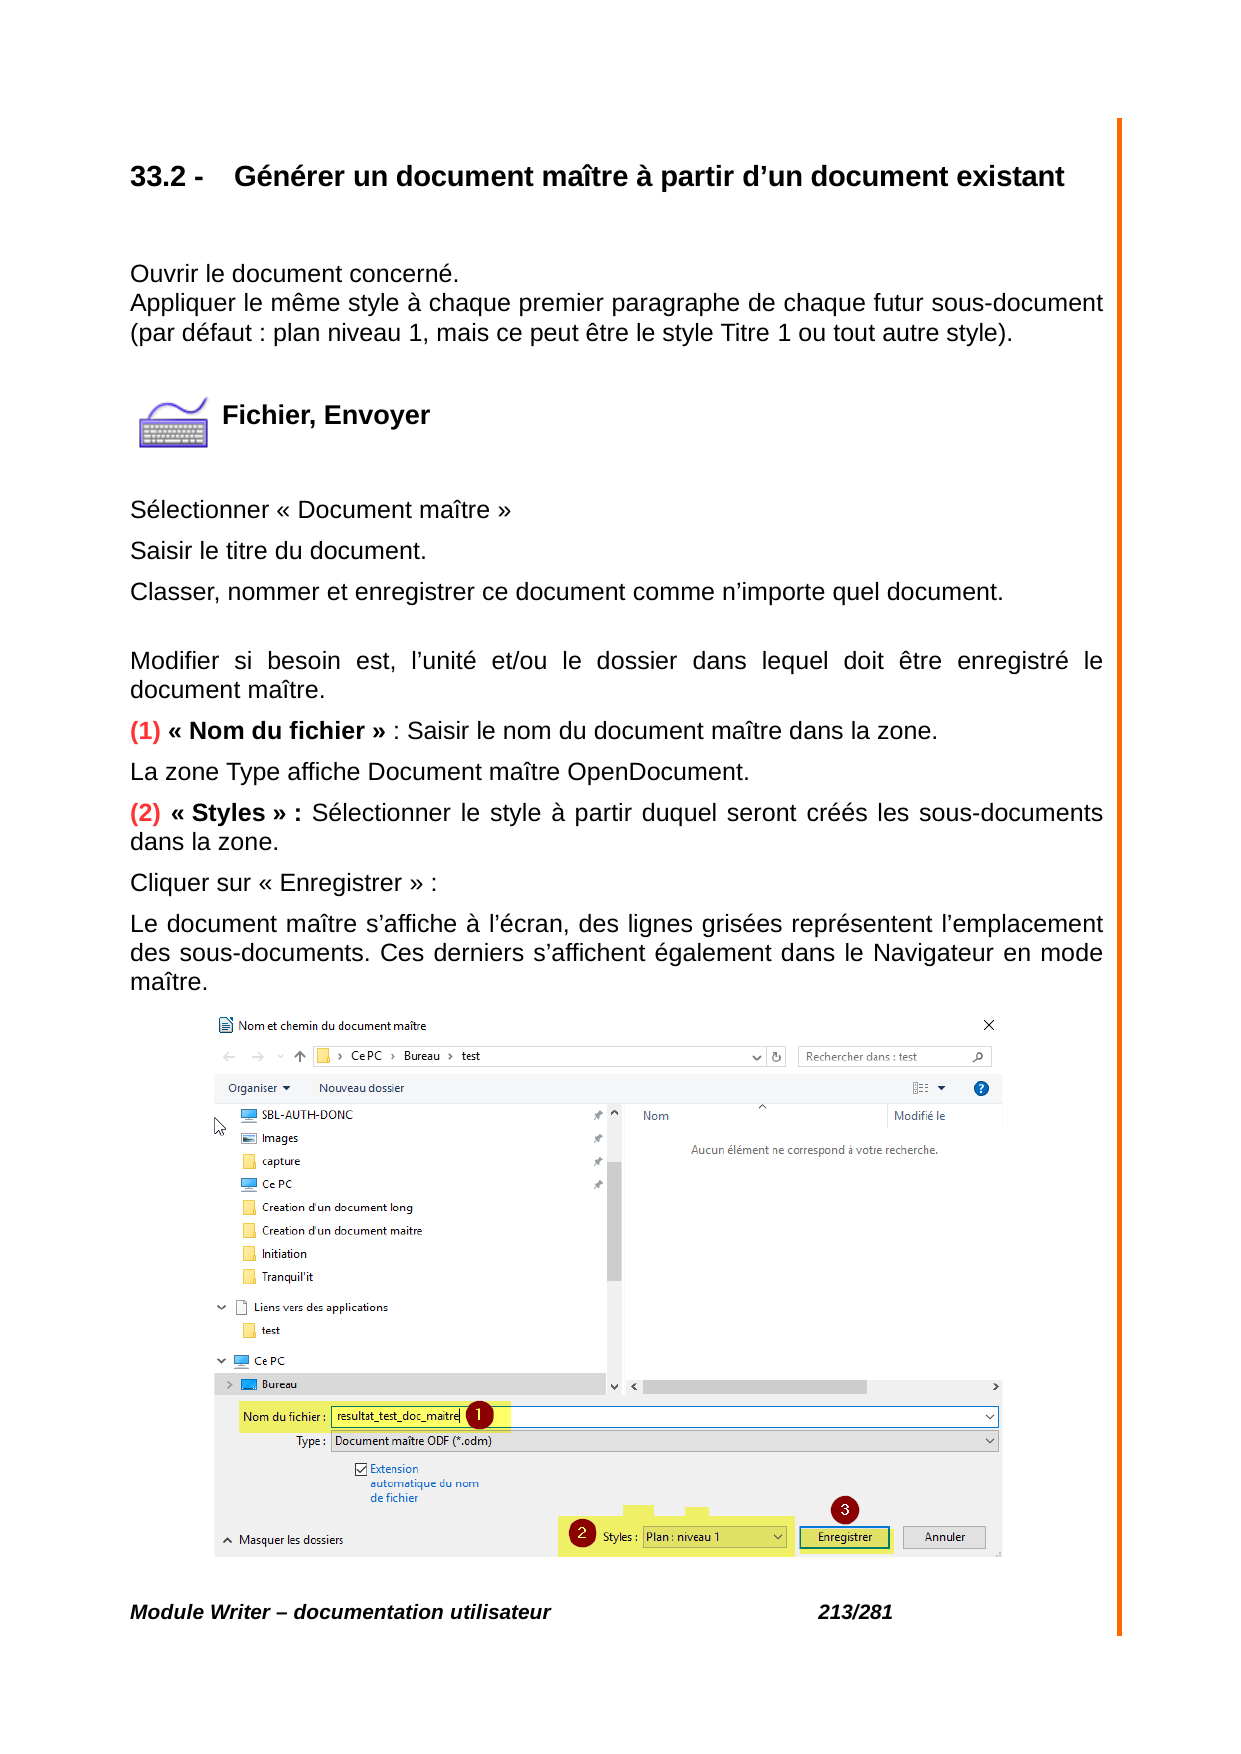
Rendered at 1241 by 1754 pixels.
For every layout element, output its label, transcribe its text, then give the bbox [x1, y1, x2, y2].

text Classer, nommer et enregistrer ce document comme n’importe quel document. [130, 576, 1105, 605]
text Modifier si besoin est, l’unité et/ou le dossier dans lequel doit être enregistré le document maître. [130, 646, 1105, 704]
text Le document maître s’affiche à l’écran, des lignes grisées représentent l’emplacement des sous-documents. Ces derniers s’affichent également dans le Navigateur en mode maître. [130, 908, 1105, 996]
subtitle Générer un document maître à partir d’un document existant [130, 159, 1105, 193]
picture [214, 1012, 1003, 1557]
text Sélectionner « Document maître » [130, 495, 1105, 524]
picture [135, 386, 210, 462]
text Cliquer sur « Enregistrer » : [130, 868, 1105, 897]
text Ouvrir le document concerné. [130, 259, 1105, 288]
text (1) « Nom du fichier » : Saisir le nom du document maître dans la zone. [130, 716, 1105, 745]
text Appliquer le même style à chaque premier paragraphe de chaque futur sous-document (par défaut : plan niveau 1, mais ce peut être le style Titre 1 ou tout autre style). [130, 288, 1105, 346]
text Fichier, Envoyer [210, 399, 1105, 430]
text La zone Type affiche Document maître OpenDocument. [130, 757, 1105, 786]
text (2) « Styles » : Sélectionner le style à partir duquel seront créés les sous-documents dans la zone. [130, 798, 1105, 856]
text Saisir le titre du document. [130, 536, 1105, 564]
